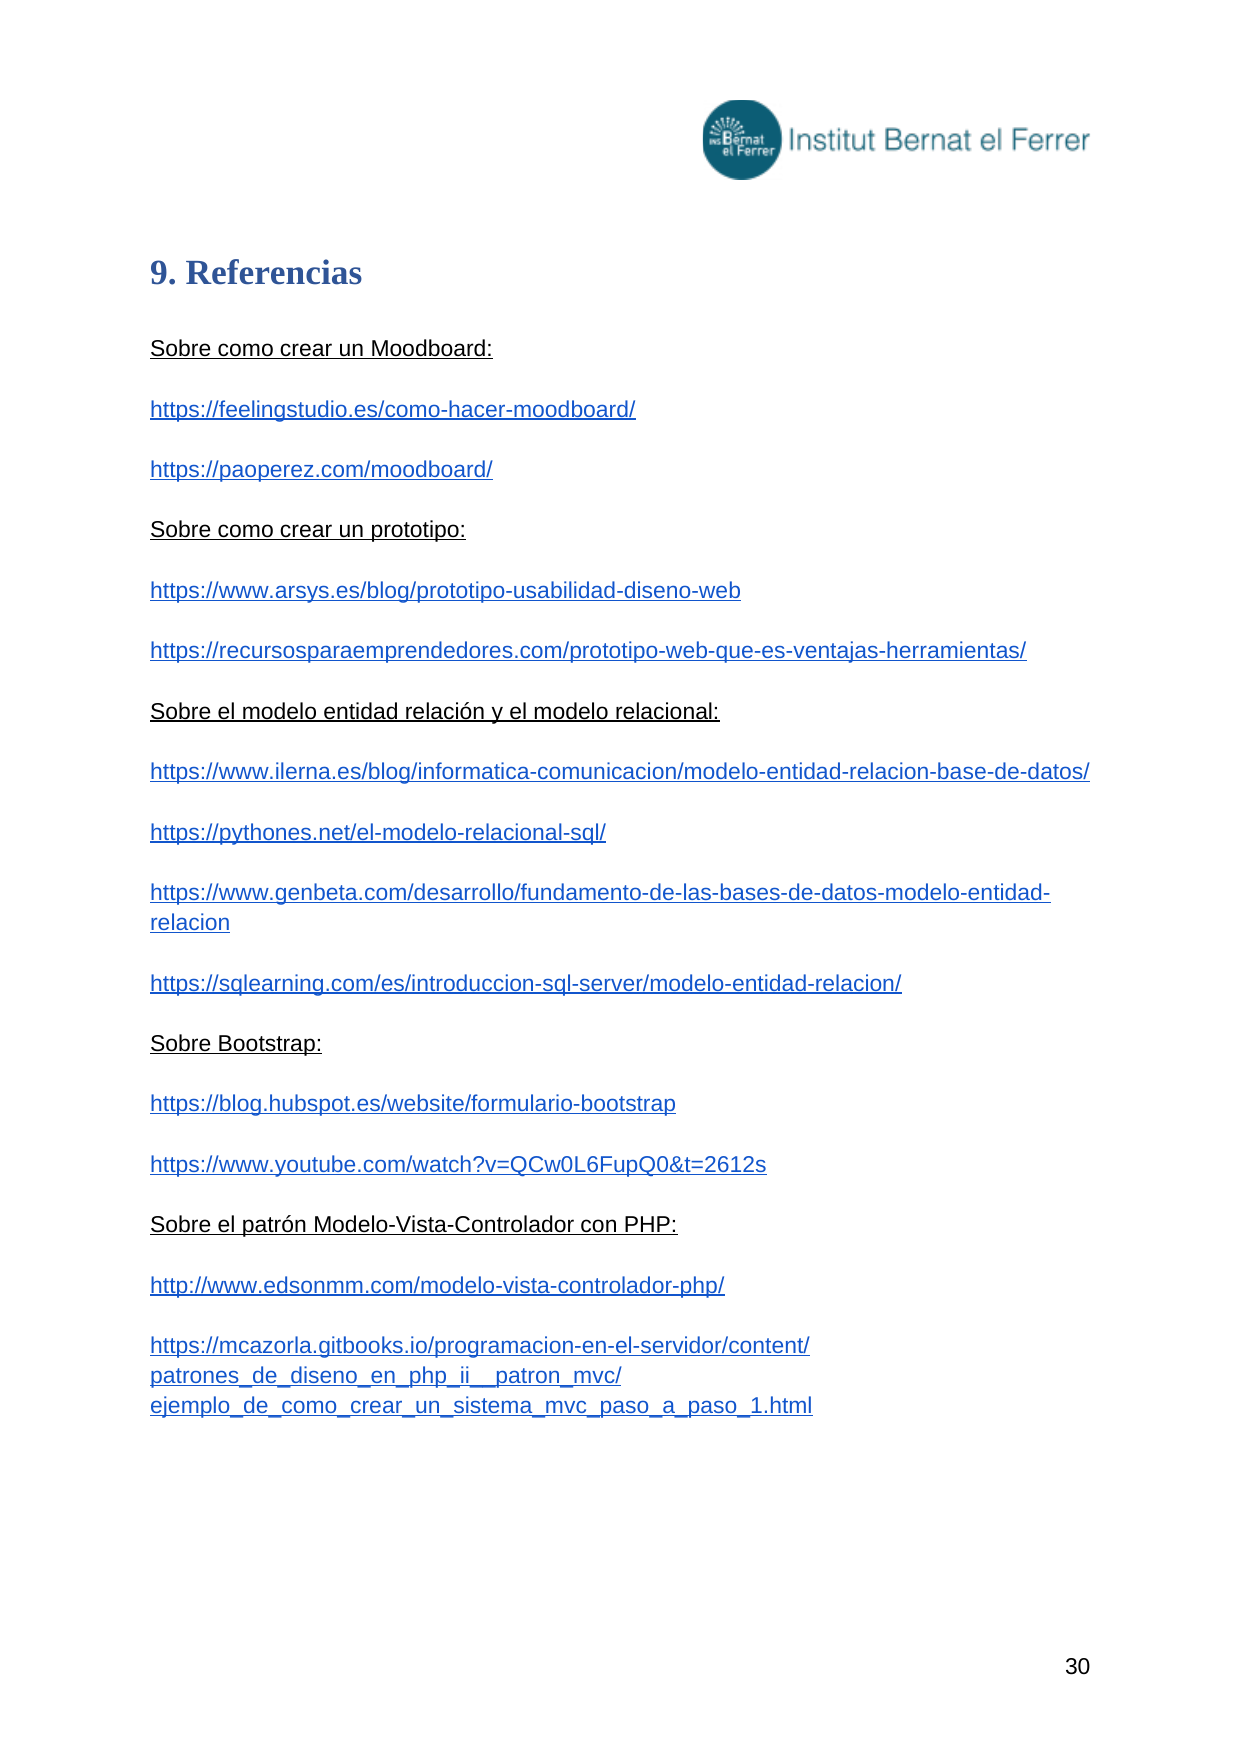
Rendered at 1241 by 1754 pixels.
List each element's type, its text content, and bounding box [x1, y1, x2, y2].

text https://www.arsys.es/blog/prototipo-usabilidad-diseno-web [150, 577, 1090, 603]
text http://www.edsonmm.com/modelo-vista-controlador-php/ [150, 1272, 1090, 1298]
text Sobre como crear un Moodboard: [150, 335, 1090, 361]
subtitle 9. Referencias [150, 252, 1090, 292]
text Sobre el modelo entidad relación y el modelo relacional: [150, 698, 1090, 724]
text https://www.ilerna.es/blog/informatica-comunicacion/modelo-entidad-relacion-base-de-datos/ [150, 758, 1090, 781]
text Sobre como crear un prototipo: [150, 516, 1090, 543]
text https://sqlearning.com/es/introduccion-sql-server/modelo-entidad-relacion/ [150, 969, 1090, 996]
text https://pythones.net/el-modelo-relacional-sql/ [150, 818, 1090, 845]
text https://blog.hubspot.es/website/formulario-bootstrap [150, 1090, 1090, 1117]
text https://mcazorla.gitbooks.io/programacion-en-el-servidor/content/patrones_de_diseno_en_php_ii__patron_mvc/ejemplo_de_como_crear_un_sistema_mvc_paso_a_paso_1.html [150, 1332, 1090, 1419]
text https://recursosparaemprendedores.com/prototipo-web-que-es-ventajas-herramientas/ [150, 637, 1090, 663]
picture [702, 100, 1091, 180]
text https://www.youtube.com/watch?v=QCw0L6FupQ0&t=2612s [150, 1151, 1090, 1177]
text Sobre el patrón Modelo-Vista-Controlador con PHP: [150, 1211, 1090, 1237]
text https://feelingstudio.es/como-hacer-moodboard/ [150, 396, 1090, 422]
text https://www.genbeta.com/desarrollo/fundamento-de-las-bases-de-datos-modelo-entidad-relacion [150, 879, 1090, 935]
text Sobre Bootstrap: [150, 1030, 1090, 1056]
text https://paoperez.com/moodboard/ [150, 456, 1090, 482]
